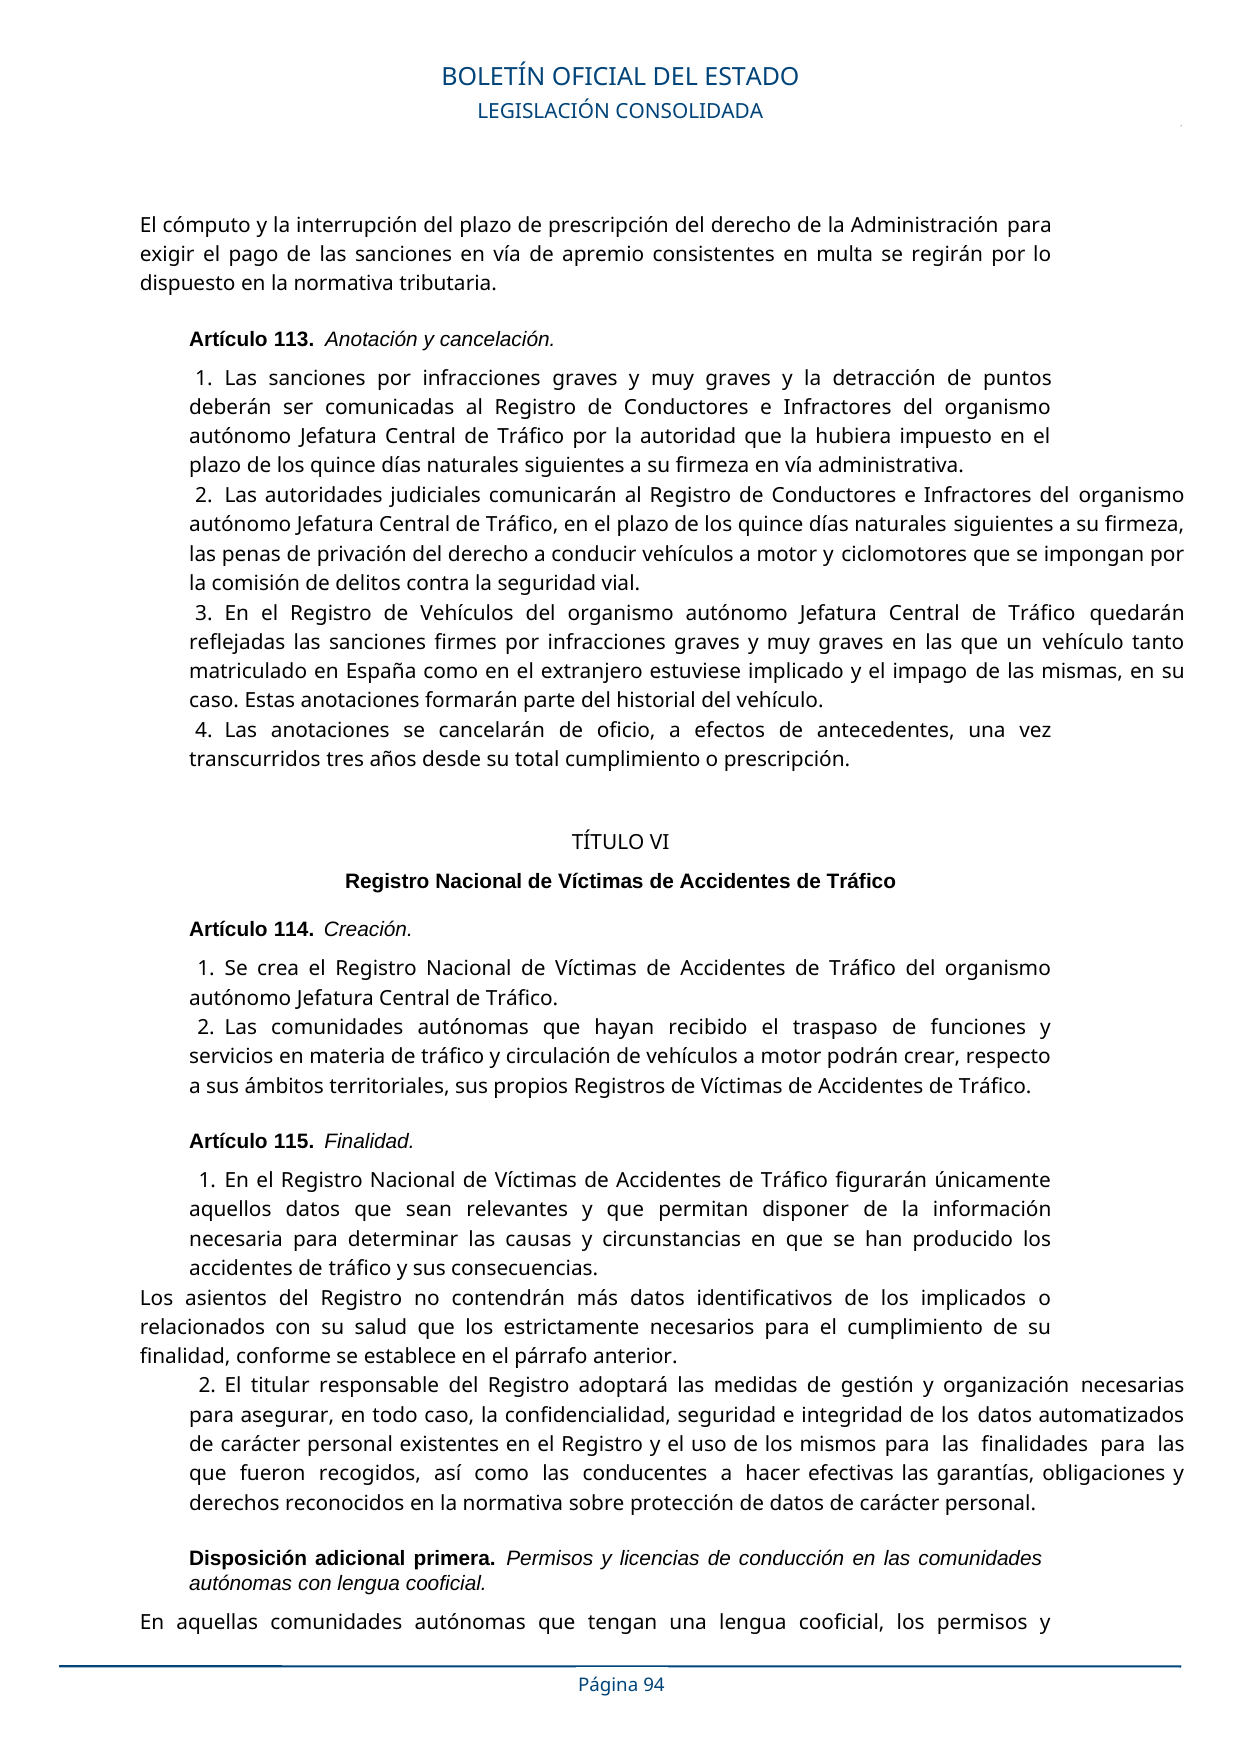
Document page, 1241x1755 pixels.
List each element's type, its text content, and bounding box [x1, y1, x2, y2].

list En el Registro de Vehículos del organismo autónomo Jefatura Central de Tráfico quedarán reflejadas las sanciones firmes por infracciones graves y muy graves en las que un vehículo tanto matriculado en España como en el extranjero estuviese implicado y el impago de las mismas, en su caso. Estas anotaciones formarán parte del historial del vehículo. [159, 598, 1184, 714]
text Artículo 115. Finalidad. [189, 1129, 1184, 1153]
text Los asientos del Registro no contendrán más datos identificativos de los implicados o relacionados con su salud que los estrictamente necesarios para el cumplimiento de su finalidad, conforme se establece en el párrafo anterior. [139, 1283, 1052, 1369]
text Disposición adicional primera. Permisos y licencias de conducción en las comunidades autónomas con lengua cooficial. [189, 1546, 1052, 1595]
subtitle Registro Nacional de Víctimas de Accidentes de Tráfico [343, 869, 897, 893]
list Se crea el Registro Nacional de Víctimas de Accidentes de Tráfico del organismo autónomo Jefatura Central de Tráfico. [162, 953, 1052, 1011]
text Artículo 113. Anotación y cancelación. [189, 327, 1184, 351]
text TÍTULO VI [388, 827, 853, 856]
text En aquellas comunidades autónomas que tengan una lengua cooficial, los permisos y [139, 1607, 1052, 1635]
list En el Registro Nacional de Víctimas de Accidentes de Tráfico figurarán únicamente aquellos datos que sean relevantes y que permitan disponer de la información necesaria para determinar las causas y circunstancias en que se han producido los accidentes de tráfico y sus consecuencias. [163, 1165, 1052, 1281]
list Las sanciones por infracciones graves y muy graves y la detracción de puntos deberán ser comunicadas al Registro de Conductores e Infractores del organismo autónomo Jefatura Central de Tráfico por la autoridad que la hubiera impuesto en el plazo de los quince días naturales siguientes a su firmeza en vía administrativa. [159, 363, 1052, 479]
list Las comunidades autónomas que hayan recibido el traspaso de funciones y servicios en materia de tráfico y circulación de vehículos a motor podrán crear, respecto a sus ámbitos territoriales, sus propios Registros de Víctimas de Accidentes de Tráfico. [162, 1012, 1052, 1099]
list El titular responsable del Registro adoptará las medidas de gestión y organización necesarias para asegurar, en todo caso, la confidencialidad, seguridad e integridad de los datos automatizados de carácter personal existentes en el Registro y el uso de los mismos para las finalidades para las que fueron recogidos, así como las conducentes a hacer efectivas las garantías, obligaciones y derechos reconocidos en la normativa sobre protección de datos de carácter personal. [163, 1371, 1184, 1516]
text El cómputo y la interrupción del plazo de prescripción del derecho de la Administración para exigir el pago de las sanciones en vía de apremio consistentes en multa se regirán por lo dispuesto en la normativa tributaria. [139, 210, 1052, 297]
list Las autoridades judiciales comunicarán al Registro de Conductores e Infractores del organismo autónomo Jefatura Central de Tráfico, en el plazo de los quince días naturales siguientes a su firmeza, las penas de privación del derecho a conducir vehículos a motor y ciclomotores que se impongan por la comisión de delitos contra la seguridad vial. [159, 480, 1184, 596]
text Artículo 114. Creación. [189, 917, 1184, 941]
list Las anotaciones se cancelarán de oficio, a efectos de antecedentes, una vez transcurridos tres años desde su total cumplimiento o prescripción. [159, 715, 1052, 773]
